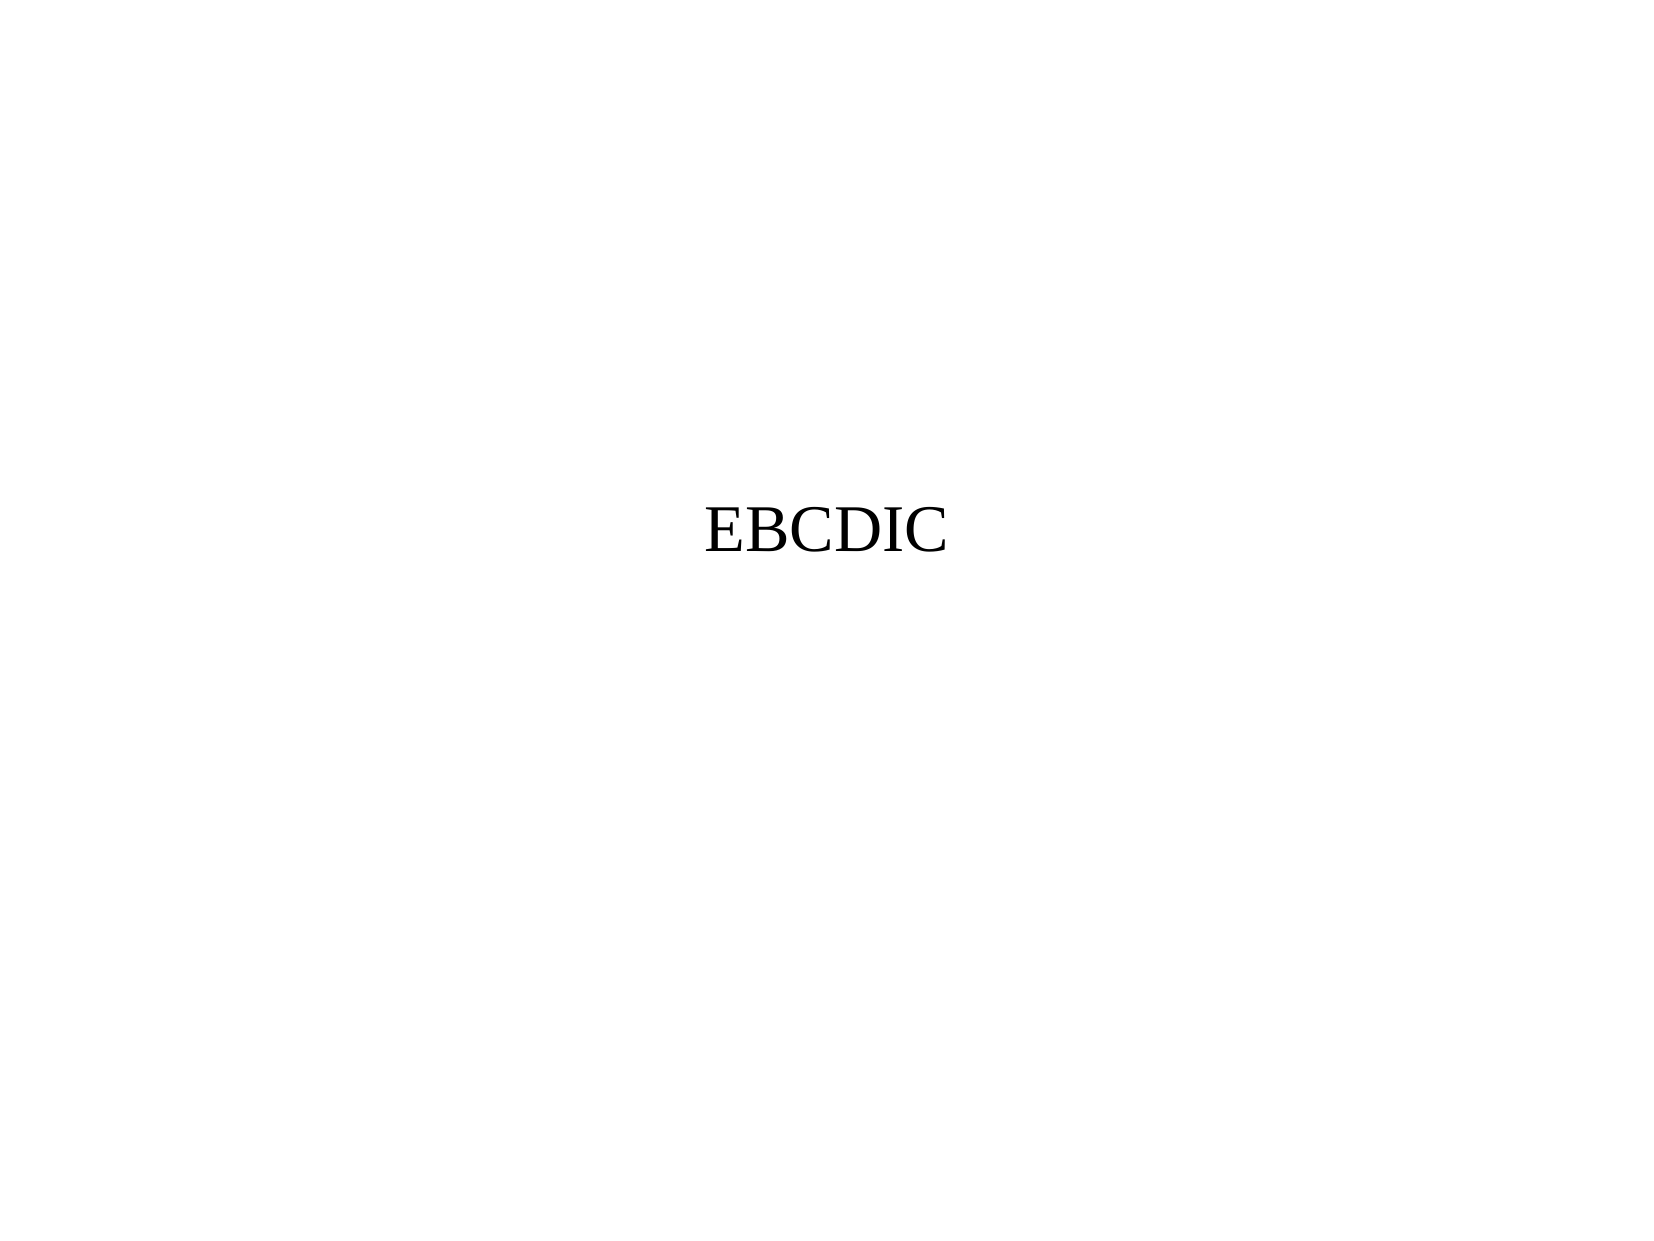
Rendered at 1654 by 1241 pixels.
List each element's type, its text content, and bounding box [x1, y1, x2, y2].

subtitle EBCDIC [82, 49, 1571, 1010]
